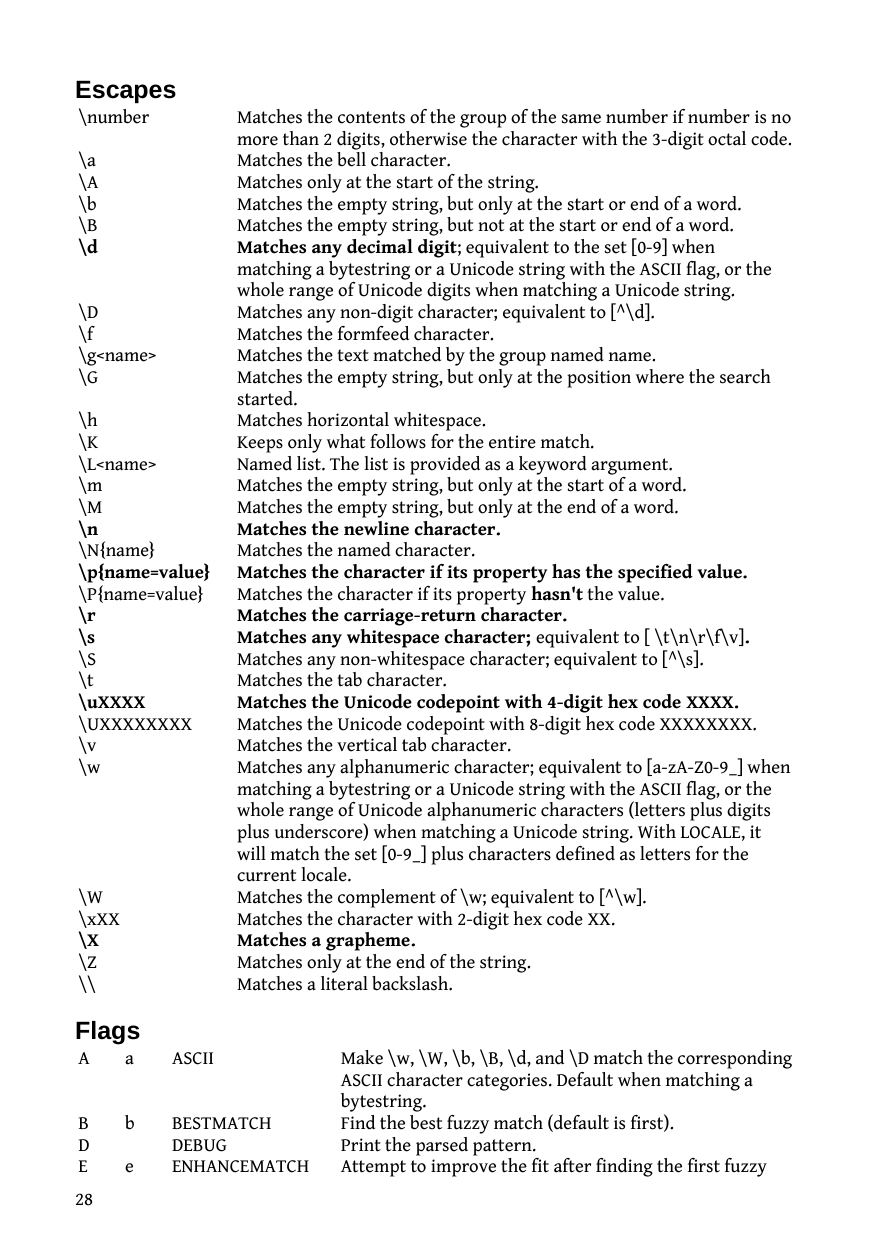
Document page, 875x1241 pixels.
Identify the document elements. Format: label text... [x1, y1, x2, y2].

table_cell Matches the complement of \w; equivalent to [^\w]. [234, 887, 796, 909]
table_cell \X [75, 930, 234, 952]
table_cell \w [75, 757, 234, 887]
table_cell E [75, 1156, 122, 1178]
table_cell Matches the character if its property has the specified value. [234, 562, 796, 584]
table_cell b [122, 1113, 169, 1135]
table_cell \b [75, 194, 234, 215]
table_cell Matches the empty string, but only at the start or end of a word. [234, 194, 796, 215]
table_cell \P{name=value} [75, 584, 234, 605]
subtitle Escapes [75, 75, 799, 104]
table_cell Matches the Unicode codepoint with 8-digit hex code XXXXXXXX. [234, 714, 796, 735]
table_cell DEBUG [169, 1135, 337, 1156]
table_cell Keeps only what follows for the entire match. [234, 432, 796, 454]
table_cell \M [75, 497, 234, 519]
table_cell Matches the vertical tab character. [234, 735, 796, 757]
table_header a [122, 1048, 169, 1113]
table_cell Matches the newline character. [234, 519, 796, 540]
table_cell Find the best fuzzy match (default is first). [338, 1113, 796, 1135]
table_header A [75, 1048, 122, 1113]
table_cell \W [75, 887, 234, 909]
table_cell Matches the empty string, but only at the position where the search started. [234, 367, 796, 410]
table_cell Matches any non-whitespace character; equivalent to [^\s]. [234, 649, 796, 670]
table_cell Matches a literal backslash. [234, 974, 796, 995]
table_cell Matches the carriage-return character. [234, 605, 796, 627]
table_cell \m [75, 475, 234, 497]
table_cell e [122, 1156, 169, 1178]
table_cell \L<name> [75, 454, 234, 475]
table_cell Matches the character with 2-digit hex code XX. [234, 909, 796, 930]
subtitle Flags [75, 1016, 799, 1045]
table_cell \h [75, 410, 234, 432]
table_cell \N{name} [75, 540, 234, 562]
table_cell B [75, 1113, 122, 1135]
table_cell [122, 1135, 169, 1156]
table_cell \Z [75, 952, 234, 974]
table_cell Matches the character if its property hasn't the value. [234, 584, 796, 605]
table_cell \D [75, 302, 234, 324]
table_cell D [75, 1135, 122, 1156]
table_cell \d [75, 237, 234, 302]
table_cell \xXX [75, 909, 234, 930]
table_cell Matches horizontal whitespace. [234, 410, 796, 432]
table_cell Matches the empty string, but only at the end of a word. [234, 497, 796, 519]
table_cell \t [75, 670, 234, 692]
table_cell Named list. The list is provided as a keyword argument. [234, 454, 796, 475]
table_cell Matches any whitespace character; equivalent to [ \t\n\r\f\v]. [234, 627, 796, 649]
table_header Make \w, \W, \b, \B, \d, and \D match the corresponding ASCII character categories. Default when matching a bytestring. [338, 1048, 796, 1113]
table_cell \K [75, 432, 234, 454]
table_cell Matches the empty string, but not at the start or end of a word. [234, 215, 796, 237]
table_cell Matches the formfeed character. [234, 324, 796, 345]
table_header ASCII [169, 1048, 337, 1113]
table_cell \g<name> [75, 345, 234, 367]
table_cell Matches a grapheme. [234, 930, 796, 952]
table_cell Attempt to improve the fit after finding the first fuzzy [338, 1156, 796, 1178]
table_cell Matches any non-digit character; equivalent to [^\d]. [234, 302, 796, 324]
table_cell Matches any alphanumeric character; equivalent to [a-zA-Z0-9_] when matching a bytestring or a Unicode string with the ASCII flag, or the whole range of Unicode alphanumeric characters (letters plus digits plus underscore) when matching a Unicode string. With LOCALE, it will match the set [0-9_] plus characters defined as letters for the current locale. [234, 757, 796, 887]
table_cell \uXXXX [75, 692, 234, 714]
table_cell \v [75, 735, 234, 757]
table_cell Matches the empty string, but only at the start of a word. [234, 475, 796, 497]
table_cell \S [75, 649, 234, 670]
table_cell \s [75, 627, 234, 649]
table_cell \A [75, 172, 234, 194]
table_cell \B [75, 215, 234, 237]
table_cell \a [75, 150, 234, 172]
table_cell \G [75, 367, 234, 410]
table_cell \r [75, 605, 234, 627]
table_cell Matches any decimal digit; equivalent to the set [0-9] when matching a bytestring or a Unicode string with the ASCII flag, or the whole range of Unicode digits when matching a Unicode string. [234, 237, 796, 302]
table_cell BESTMATCH [169, 1113, 337, 1135]
table_cell Matches the text matched by the group named name. [234, 345, 796, 367]
table_cell \\ [75, 974, 234, 995]
table_header \number [75, 107, 234, 150]
table_cell Matches only at the end of the string. [234, 952, 796, 974]
table_cell \n [75, 519, 234, 540]
table_cell Print the parsed pattern. [338, 1135, 796, 1156]
table_cell Matches the bell character. [234, 150, 796, 172]
table_cell \f [75, 324, 234, 345]
table_header Matches the contents of the group of the same number if number is no more than 2 digits, otherwise the character with the 3-digit octal code. [234, 107, 796, 150]
table_cell Matches the named character. [234, 540, 796, 562]
table_cell Matches only at the start of the string. [234, 172, 796, 194]
table_cell ENHANCEMATCH [169, 1156, 337, 1178]
table_cell Matches the tab character. [234, 670, 796, 692]
table_cell Matches the Unicode codepoint with 4-digit hex code XXXX. [234, 692, 796, 714]
table_cell \p{name=value} [75, 562, 234, 584]
table_cell \UXXXXXXXX [75, 714, 234, 735]
